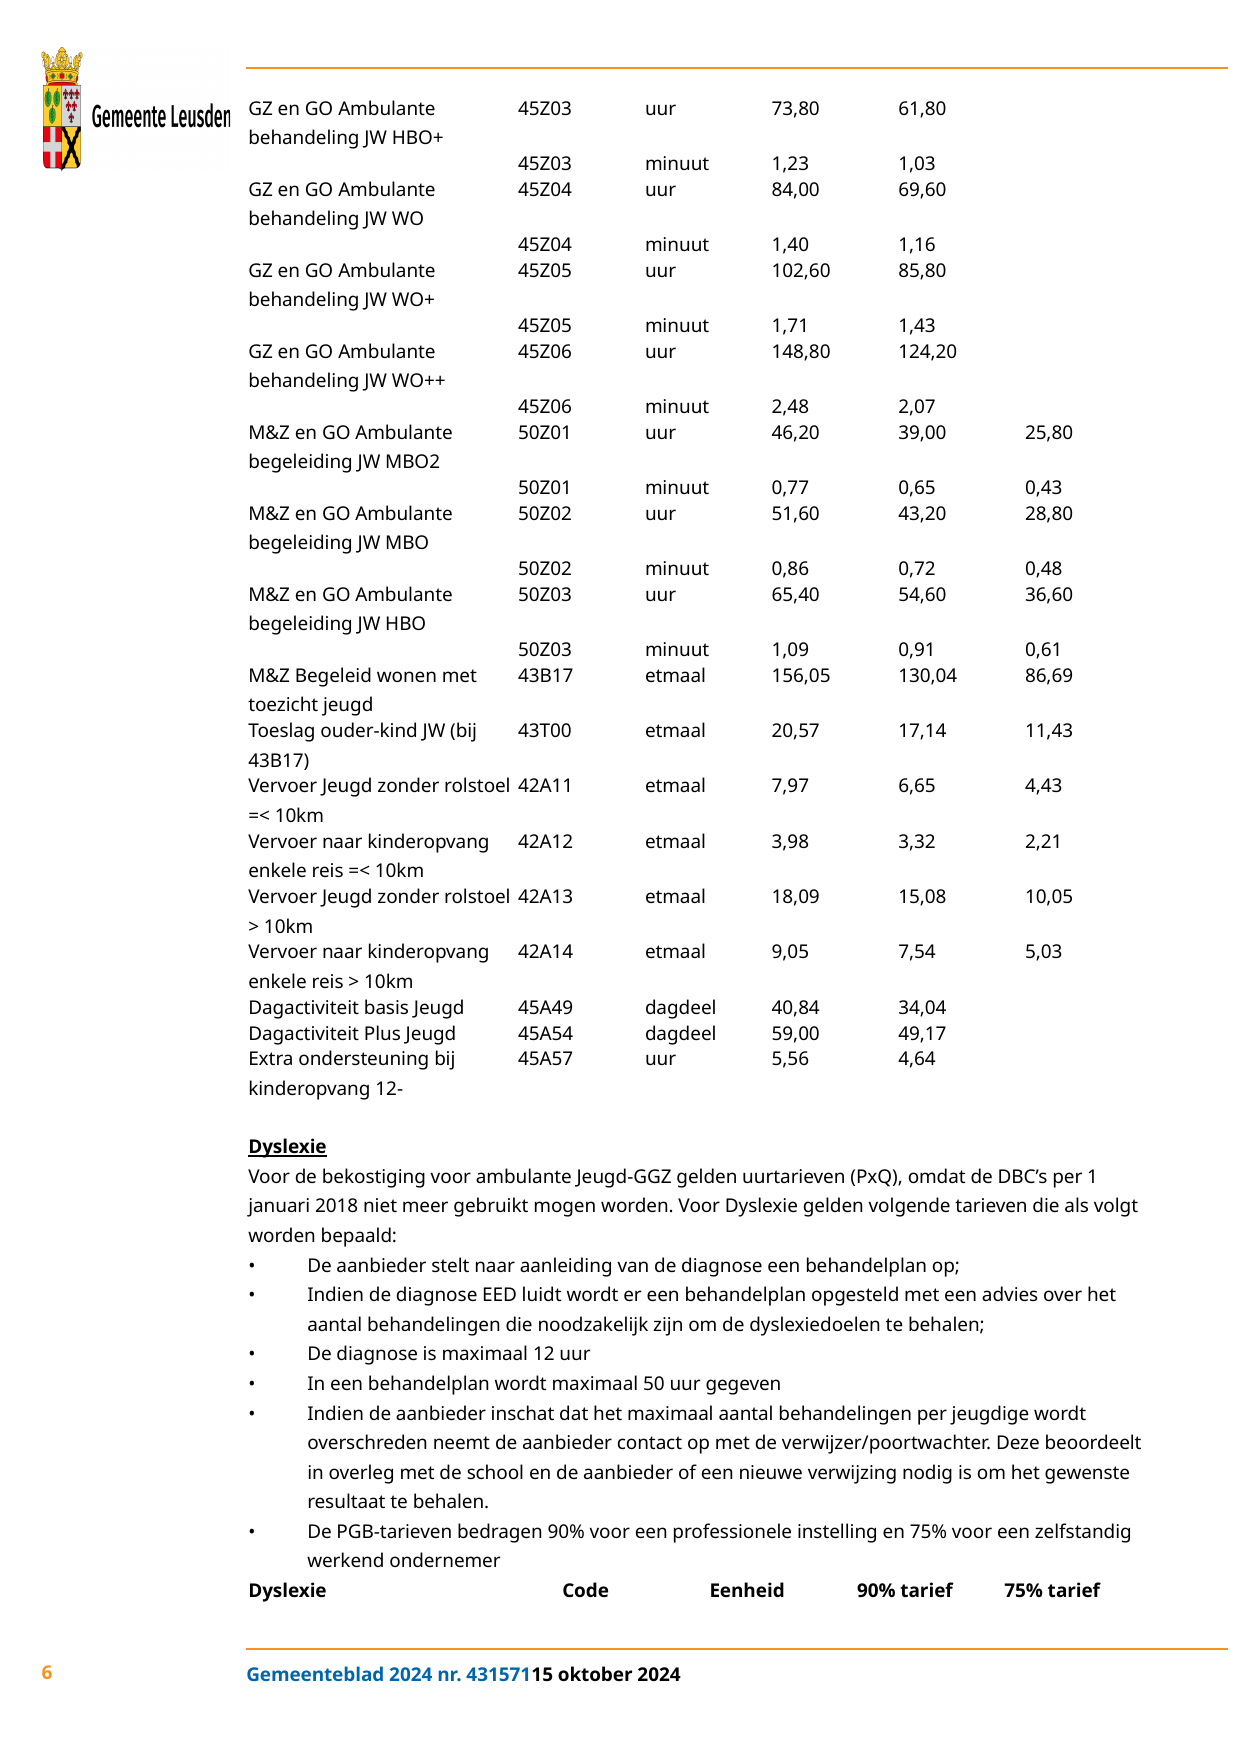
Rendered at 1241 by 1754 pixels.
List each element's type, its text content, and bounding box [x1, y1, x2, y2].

table_header Eenheid [709, 1578, 857, 1603]
table_cell 45A49 [518, 994, 645, 1020]
table_cell [248, 555, 518, 581]
table_cell 43T00 [518, 718, 645, 773]
table_cell M&Z en GO Ambulante begeleiding JW MBO [248, 500, 518, 555]
table_cell GZ en GO Ambulante behandeling JW WO [248, 176, 518, 231]
table_cell 0,61 [1025, 636, 1152, 662]
table_cell 46,20 [771, 419, 898, 474]
table_cell 40,84 [771, 994, 898, 1020]
table_cell 1,16 [898, 231, 1025, 257]
table_cell 86,69 [1025, 662, 1152, 717]
table_cell Extra ondersteuning bij kinderopvang 12- [248, 1045, 518, 1101]
table_cell 1,03 [898, 150, 1025, 176]
table_cell [248, 393, 518, 419]
table_cell GZ en GO Ambulante behandeling JW WO+ [248, 257, 518, 312]
table_cell uur [645, 419, 771, 474]
table_cell [248, 474, 518, 500]
table_cell [248, 312, 518, 338]
table_cell 50Z01 [518, 419, 645, 474]
table_cell 61,80 [898, 95, 1025, 150]
table_cell 0,48 [1025, 555, 1152, 581]
table_cell minuut [645, 231, 771, 257]
table_cell 43,20 [898, 500, 1025, 555]
table_cell 45Z03 [518, 95, 645, 150]
list De PGB-tarieven bedragen 90% voor een professionele instelling en 75% voor een zelfstandig werkend ondernemer [248, 1518, 1152, 1573]
table_cell etmaal [645, 662, 771, 717]
table_cell 1,40 [771, 231, 898, 257]
text Voor de bekostiging voor ambulante Jeugd-GGZ gelden uurtarieven (PxQ), omdat de DBC’s per 1 januari 2018 niet meer gebruikt mogen worden. Voor Dyslexie gelden volgende tarieven die als volgt worden bepaald: [248, 1163, 1152, 1248]
table_cell 85,80 [898, 257, 1025, 312]
table_cell [1025, 176, 1152, 231]
table_cell Dagactiviteit Plus Jeugd [248, 1020, 518, 1045]
table_cell 5,03 [1025, 939, 1152, 994]
table_cell 5,56 [771, 1045, 898, 1101]
table_cell 42A12 [518, 828, 645, 883]
table_cell 20,57 [771, 718, 898, 773]
table_cell 6,65 [898, 773, 1025, 828]
table_cell 17,14 [898, 718, 1025, 773]
table_cell dagdeel [645, 1020, 771, 1045]
list Indien de aanbieder inschat dat het maximaal aantal behandelingen per jeugdige wordt overschreden neemt de aanbieder contact op met de verwijzer/poortwachter. Deze beoordeelt in overleg met de school en de aanbieder of een nieuwe verwijzing nodig is om het gewenste resultaat te behalen. [248, 1400, 1152, 1514]
table_cell 54,60 [898, 581, 1025, 636]
table_cell minuut [645, 555, 771, 581]
table_cell 1,71 [771, 312, 898, 338]
table_cell [1025, 95, 1152, 150]
table_cell 50Z03 [518, 581, 645, 636]
table_cell [1025, 150, 1152, 176]
table_cell etmaal [645, 883, 771, 939]
table_cell [1025, 257, 1152, 312]
text Dyslexie [248, 1133, 1152, 1159]
table_cell 1,09 [771, 636, 898, 662]
table_cell 45Z05 [518, 257, 645, 312]
table_cell 73,80 [771, 95, 898, 150]
table_cell 156,05 [771, 662, 898, 717]
table_cell uur [645, 500, 771, 555]
table_cell 34,04 [898, 994, 1025, 1020]
table_cell [248, 636, 518, 662]
table_cell 45A54 [518, 1020, 645, 1045]
table_cell 49,17 [898, 1020, 1025, 1045]
table_cell 36,60 [1025, 581, 1152, 636]
table_cell uur [645, 257, 771, 312]
picture [41, 47, 231, 172]
table_header 90% tarief [857, 1578, 1004, 1603]
table_cell 148,80 [771, 338, 898, 393]
table_cell etmaal [645, 939, 771, 994]
table_cell 69,60 [898, 176, 1025, 231]
table_cell 45Z06 [518, 393, 645, 419]
table_cell [248, 231, 518, 257]
table_cell 0,86 [771, 555, 898, 581]
table_cell Vervoer naar kinderopvang enkele reis =< 10km [248, 828, 518, 883]
table_cell 2,07 [898, 393, 1025, 419]
table_cell etmaal [645, 773, 771, 828]
table_cell 4,43 [1025, 773, 1152, 828]
table_cell 65,40 [771, 581, 898, 636]
list De diagnose is maximaal 12 uur [248, 1341, 1152, 1366]
table_cell minuut [645, 393, 771, 419]
table_cell minuut [645, 474, 771, 500]
table_cell minuut [645, 150, 771, 176]
table_cell 0,72 [898, 555, 1025, 581]
table_cell 45Z06 [518, 338, 645, 393]
list De aanbieder stelt naar aanleiding van de diagnose een behandelplan op; [248, 1252, 1152, 1278]
table_cell 45Z05 [518, 312, 645, 338]
table_cell 11,43 [1025, 718, 1152, 773]
table_cell minuut [645, 312, 771, 338]
table_cell [1025, 994, 1152, 1020]
list In een behandelplan wordt maximaal 50 uur gegeven [248, 1370, 1152, 1396]
table_cell 3,32 [898, 828, 1025, 883]
table_header 75% tarief [1004, 1578, 1152, 1603]
table_cell 28,80 [1025, 500, 1152, 555]
table_cell 10,05 [1025, 883, 1152, 939]
table_cell Toeslag ouder-kind JW (bij 43B17) [248, 718, 518, 773]
table_cell 84,00 [771, 176, 898, 231]
table_cell [1025, 1020, 1152, 1045]
table_cell 42A11 [518, 773, 645, 828]
table_cell 1,43 [898, 312, 1025, 338]
table_cell Vervoer Jeugd zonder rolstoel > 10km [248, 883, 518, 939]
table_cell M&Z en GO Ambulante begeleiding JW HBO [248, 581, 518, 636]
table_cell 0,43 [1025, 474, 1152, 500]
table_cell Dagactiviteit basis Jeugd [248, 994, 518, 1020]
table_cell 124,20 [898, 338, 1025, 393]
table_cell 50Z01 [518, 474, 645, 500]
table_cell [1025, 231, 1152, 257]
table_cell uur [645, 338, 771, 393]
table_cell [248, 150, 518, 176]
table_cell 45Z04 [518, 176, 645, 231]
table_cell Vervoer naar kinderopvang enkele reis > 10km [248, 939, 518, 994]
table_cell Vervoer Jeugd zonder rolstoel =< 10km [248, 773, 518, 828]
table_cell 59,00 [771, 1020, 898, 1045]
table_cell dagdeel [645, 994, 771, 1020]
table_cell 50Z02 [518, 555, 645, 581]
table_cell 4,64 [898, 1045, 1025, 1101]
table_cell 42A14 [518, 939, 645, 994]
table_cell 0,65 [898, 474, 1025, 500]
table_cell 15,08 [898, 883, 1025, 939]
table_cell 51,60 [771, 500, 898, 555]
table_cell 25,80 [1025, 419, 1152, 474]
table_cell [1025, 338, 1152, 393]
table_cell M&Z en GO Ambulante begeleiding JW MBO2 [248, 419, 518, 474]
table_cell 130,04 [898, 662, 1025, 717]
table_cell 2,21 [1025, 828, 1152, 883]
table_cell 9,05 [771, 939, 898, 994]
table_cell 0,77 [771, 474, 898, 500]
table_cell minuut [645, 636, 771, 662]
table_cell etmaal [645, 718, 771, 773]
table_cell uur [645, 581, 771, 636]
table_cell 102,60 [771, 257, 898, 312]
table_cell [1025, 393, 1152, 419]
table_cell 50Z02 [518, 500, 645, 555]
table_cell 50Z03 [518, 636, 645, 662]
table_cell 3,98 [771, 828, 898, 883]
table_cell 1,23 [771, 150, 898, 176]
table_cell etmaal [645, 828, 771, 883]
table_cell 42A13 [518, 883, 645, 939]
table_cell 2,48 [771, 393, 898, 419]
list Indien de diagnose EED luidt wordt er een behandelplan opgesteld met een advies over het aantal behandelingen die noodzakelijk zijn om de dyslexiedoelen te behalen; [248, 1281, 1152, 1337]
table_cell 18,09 [771, 883, 898, 939]
table_header Dyslexie [248, 1578, 562, 1603]
table_cell 43B17 [518, 662, 645, 717]
table_cell 7,54 [898, 939, 1025, 994]
table_cell 0,91 [898, 636, 1025, 662]
table_cell 7,97 [771, 773, 898, 828]
table_cell GZ en GO Ambulante behandeling JW WO++ [248, 338, 518, 393]
table_cell 39,00 [898, 419, 1025, 474]
table_cell [1025, 312, 1152, 338]
table_cell 45A57 [518, 1045, 645, 1101]
table_cell [1025, 1045, 1152, 1101]
table_cell uur [645, 176, 771, 231]
table_header Code [562, 1578, 709, 1603]
table_cell M&Z Begeleid wonen met toezicht jeugd [248, 662, 518, 717]
table_cell uur [645, 1045, 771, 1101]
table_cell uur [645, 95, 771, 150]
table_cell 45Z03 [518, 150, 645, 176]
table_cell 45Z04 [518, 231, 645, 257]
table_cell GZ en GO Ambulante behandeling JW HBO+ [248, 95, 518, 150]
